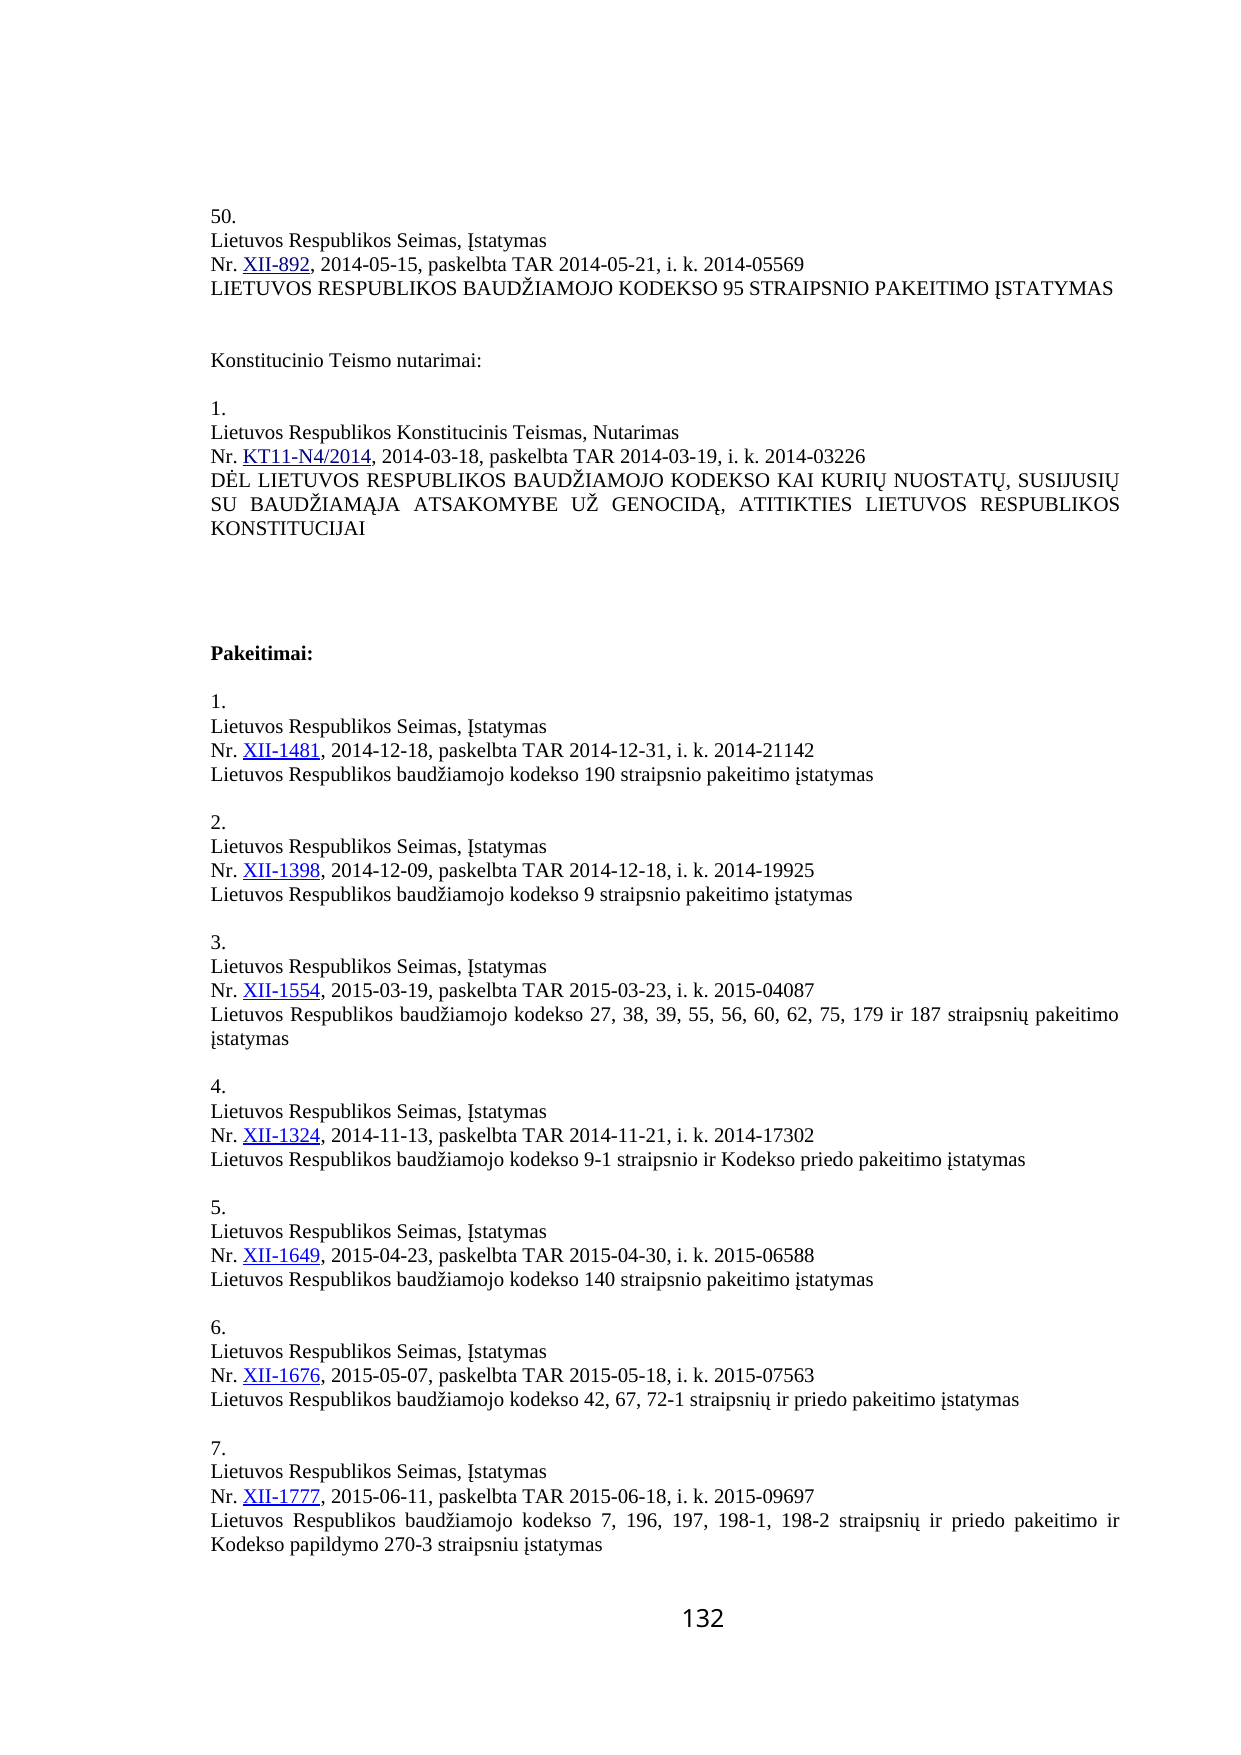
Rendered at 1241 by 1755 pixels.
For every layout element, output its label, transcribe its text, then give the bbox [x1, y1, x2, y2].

text Lietuvos Respublikos Seimas, Įstatymas [210, 228, 1120, 252]
text Lietuvos Respublikos baudžiamojo kodekso 140 straipsnio pakeitimo įstatymas [210, 1267, 1120, 1291]
text 1. [210, 396, 1120, 420]
text Lietuvos Respublikos baudžiamojo kodekso 7, 196, 197, 198-1, 198-2 straipsnių ir priedo pakeitimo ir Kodekso papildymo 270-3 straipsniu įstatymas [210, 1508, 1120, 1556]
text 6. [210, 1315, 1120, 1339]
text Lietuvos Respublikos Seimas, Įstatymas [210, 1219, 1120, 1243]
text Nr. XII-892, 2014-05-15, paskelbta TAR 2014-05-21, i. k. 2014-05569 [210, 252, 1120, 276]
text LIETUVOS RESPUBLIKOS BAUDŽIAMOJO KODEKSO 95 STRAIPSNIO PAKEITIMO ĮSTATYMAS [210, 276, 1120, 300]
text Nr. KT11-N4/2014, 2014-03-18, paskelbta TAR 2014-03-19, i. k. 2014-03226 [210, 444, 1120, 468]
text 1. [210, 689, 1120, 713]
text Nr. XII-1398, 2014-12-09, paskelbta TAR 2014-12-18, i. k. 2014-19925 [210, 858, 1120, 882]
text Nr. XII-1554, 2015-03-19, paskelbta TAR 2015-03-23, i. k. 2015-04087 [210, 978, 1120, 1002]
text Lietuvos Respublikos Seimas, Įstatymas [210, 713, 1120, 738]
text Nr. XII-1676, 2015-05-07, paskelbta TAR 2015-05-18, i. k. 2015-07563 [210, 1363, 1120, 1387]
text Nr. XII-1481, 2014-12-18, paskelbta TAR 2014-12-31, i. k. 2014-21142 [210, 738, 1120, 762]
text Nr. XII-1649, 2015-04-23, paskelbta TAR 2015-04-30, i. k. 2015-06588 [210, 1243, 1120, 1267]
text Lietuvos Respublikos Seimas, Įstatymas [210, 1339, 1120, 1363]
text Lietuvos Respublikos baudžiamojo kodekso 27, 38, 39, 55, 56, 60, 62, 75, 179 ir 187 straipsnių pakeitimo įstatymas [210, 1002, 1120, 1050]
text Lietuvos Respublikos Seimas, Įstatymas [210, 834, 1120, 858]
text Nr. XII-1324, 2014-11-13, paskelbta TAR 2014-11-21, i. k. 2014-17302 [210, 1123, 1120, 1147]
text 5. [210, 1195, 1120, 1219]
text Lietuvos Respublikos baudžiamojo kodekso 190 straipsnio pakeitimo įstatymas [210, 762, 1120, 786]
text Lietuvos Respublikos Seimas, Įstatymas [210, 1098, 1120, 1123]
text Lietuvos Respublikos baudžiamojo kodekso 42, 67, 72-1 straipsnių ir priedo pakeitimo įstatymas [210, 1387, 1120, 1411]
text 4. [210, 1074, 1120, 1098]
text Pakeitimai: [210, 641, 1120, 665]
text Lietuvos Respublikos Seimas, Įstatymas [210, 1459, 1120, 1483]
text Lietuvos Respublikos Konstitucinis Teismas, Nutarimas [210, 420, 1120, 444]
text Lietuvos Respublikos baudžiamojo kodekso 9-1 straipsnio ir Kodekso priedo pakeitimo įstatymas [210, 1147, 1120, 1171]
text 7. [210, 1435, 1120, 1459]
text Lietuvos Respublikos Seimas, Įstatymas [210, 954, 1120, 978]
text Lietuvos Respublikos baudžiamojo kodekso 9 straipsnio pakeitimo įstatymas [210, 882, 1120, 906]
text 2. [210, 810, 1120, 834]
text 3. [210, 930, 1120, 954]
text 50. [210, 203, 1120, 228]
text DĖL LIETUVOS RESPUBLIKOS BAUDŽIAMOJO KODEKSO KAI KURIŲ NUOSTATŲ, SUSIJUSIŲ SU BAUDŽIAMĄJA ATSAKOMYBE UŽ GENOCIDĄ, ATITIKTIES LIETUVOS RESPUBLIKOS KONSTITUCIJAI [210, 468, 1120, 540]
text Konstitucinio Teismo nutarimai: [210, 348, 1120, 372]
text Nr. XII-1777, 2015-06-11, paskelbta TAR 2015-06-18, i. k. 2015-09697 [210, 1483, 1120, 1508]
